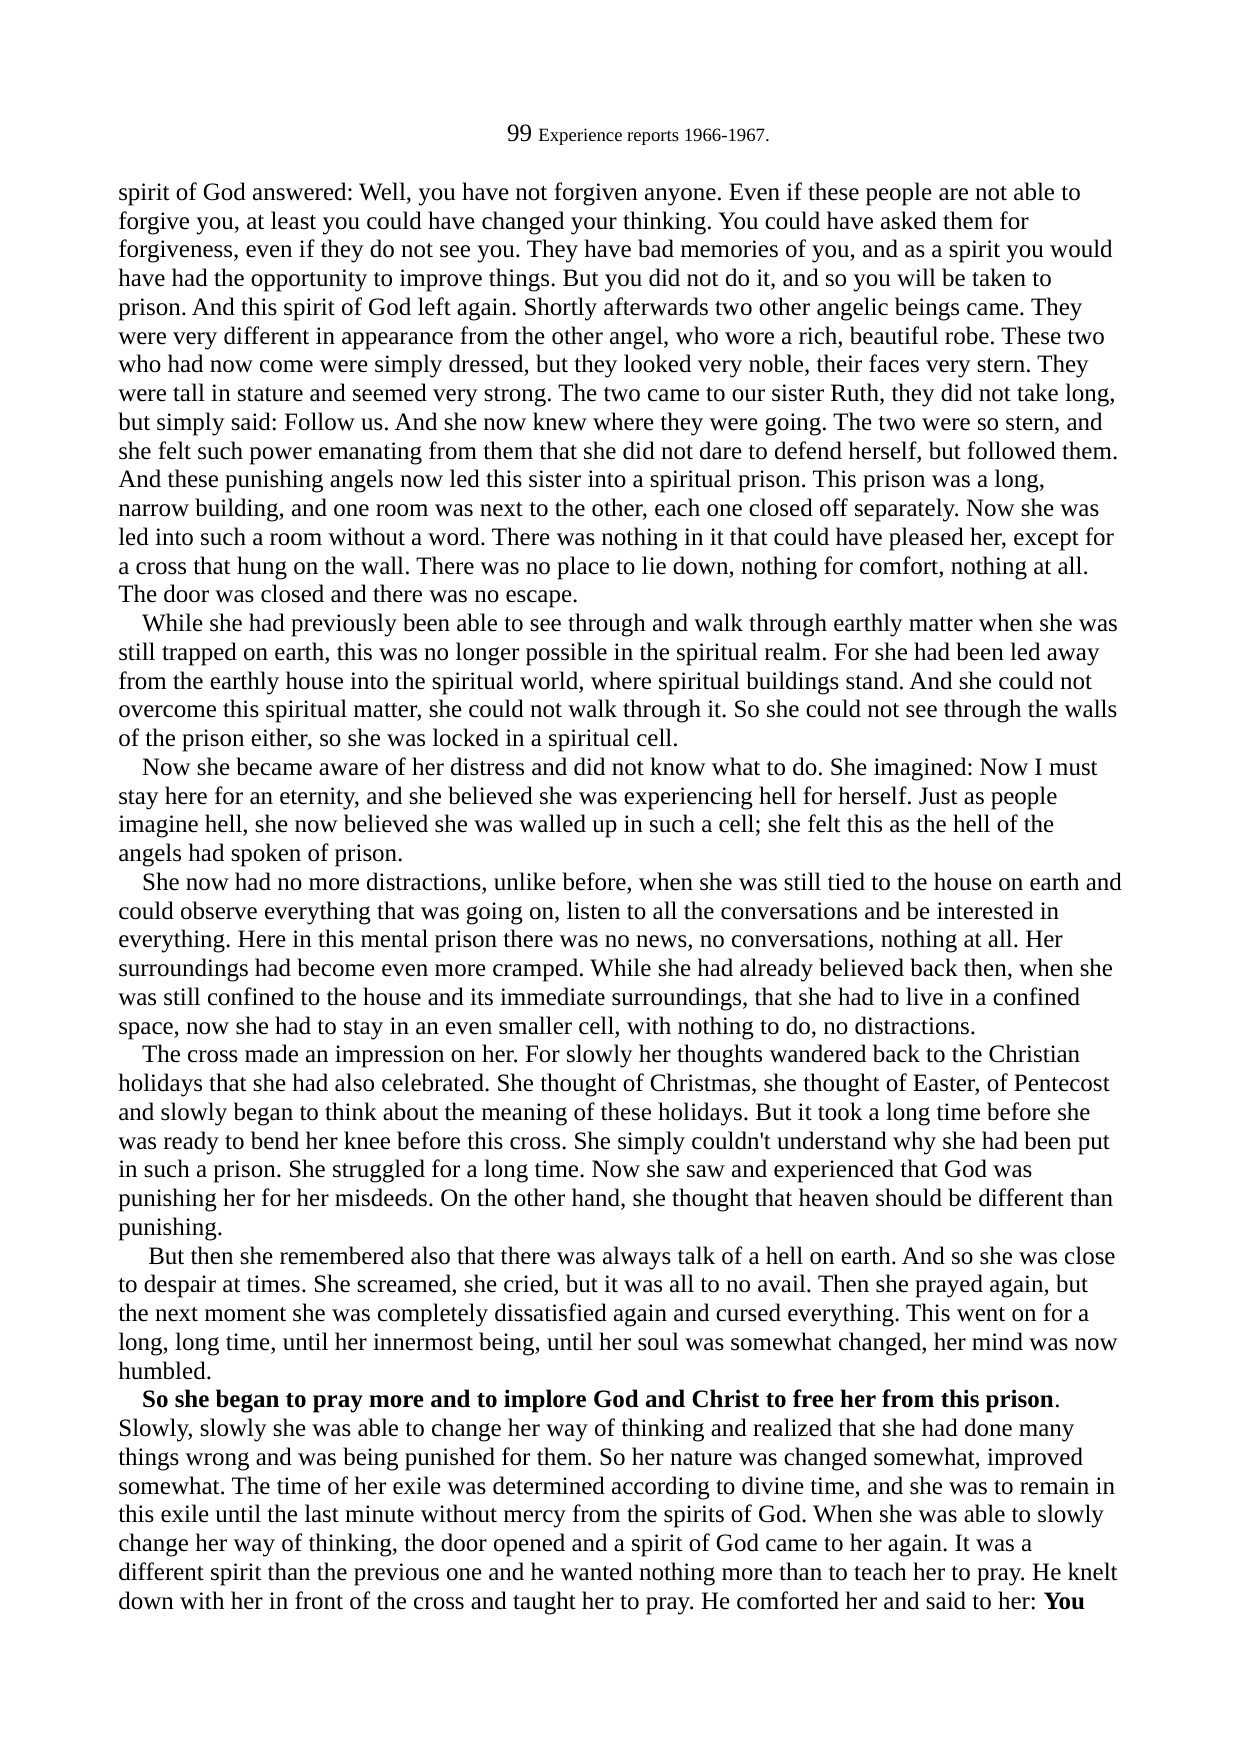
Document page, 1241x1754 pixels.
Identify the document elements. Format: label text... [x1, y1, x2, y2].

text So she began to pray more and to implore God and Christ to free her from this prison. Slowly, slowly she was able to change her way of thinking and realized that she had done many things wrong and was being punished for them. So her nature was changed somewhat, improved somewhat. The time of her exile was determined according to divine time, and she was to remain in this exile until the last minute without mercy from the spirits of God. When she was able to slowly change her way of thinking, the door opened and a spirit of God came to her again. It was a different spirit than the previous one and he wanted nothing more than to teach her to pray. He knelt down with her in front of the cross and taught her to pray. He comforted her and said to her: You [118, 1384, 1122, 1614]
text spirit of God answered: Well, you have not forgiven anyone. Even if these people are not able to forgive you, at least you could have changed your thinking. You could have asked them for forgiveness, even if they do not see you. They have bad memories of you, and as a spirit you would have had the opportunity to improve things. But you did not do it, and so you will be taken to prison. And this spirit of God left again. Shortly afterwards two other angelic beings came. They were very different in appearance from the other angel, who wore a rich, beautiful robe. These two who had now come were simply dressed, but they looked very noble, their faces very stern. They were tall in stature and seemed very strong. The two came to our sister Ruth, they did not take long, but simply said: Follow us. And she now knew where they were going. The two were so stern, and she felt such power emanating from them that she did not dare to defend herself, but followed them. And these punishing angels now led this sister into a spiritual prison. This prison was a long, narrow building, and one room was next to the other, each one closed off separately. Now she was led into such a room without a word. There was nothing in it that could have pleased her, except for a cross that hung on the wall. There was no place to lie down, nothing for comfort, nothing at all. The door was closed and there was no escape. [118, 177, 1122, 608]
text Now she became aware of her distress and did not know what to do. She imagined: Now I must stay here for an eternity, and she believed she was experiencing hell for herself. Just as people imagine hell, she now believed she was walled up in such a cell; she felt this as the hell of the angels had spoken of prison. [118, 752, 1122, 867]
text While she had previously been able to see through and walk through earthly matter when she was still trapped on earth, this was no longer possible in the spiritual realm. For she had been led away from the earthly house into the spiritual world, where spiritual buildings stand. And she could not overcome this spiritual matter, she could not walk through it. So she could not see through the walls of the prison either, so she was locked in a spiritual cell. [118, 608, 1122, 752]
text She now had no more distractions, unlike before, when she was still tied to the house on earth and could observe everything that was going on, listen to all the conversations and be interested in everything. Here in this mental prison there was no news, no conversations, nothing at all. Her surroundings had become even more cramped. While she had already believed back then, when she was still confined to the house and its immediate surroundings, that she had to live in a confined space, now she had to stay in an even smaller cell, with nothing to do, no distractions. [118, 867, 1122, 1039]
text But then she remembered also that there was always talk of a hell on earth. And so she was close to despair at times. She screamed, she cried, but it was all to no avail. Then she prayed again, but the next moment she was completely dissatisfied again and cursed everything. This went on for a long, long time, until her innermost being, until her soul was somewhat changed, her mind was now humbled. [118, 1241, 1122, 1384]
text The cross made an impression on her. For slowly her thoughts wandered back to the Christian holidays that she had also celebrated. She thought of Christmas, she thought of Easter, of Pentecost and slowly began to think about the meaning of these holidays. But it took a long time before she was ready to bend her knee before this cross. She simply couldn't understand why she had been put in such a prison. She struggled for a long time. Now she saw and experienced that God was punishing her for her misdeeds. On the other hand, she thought that heaven should be different than punishing. [118, 1039, 1122, 1241]
